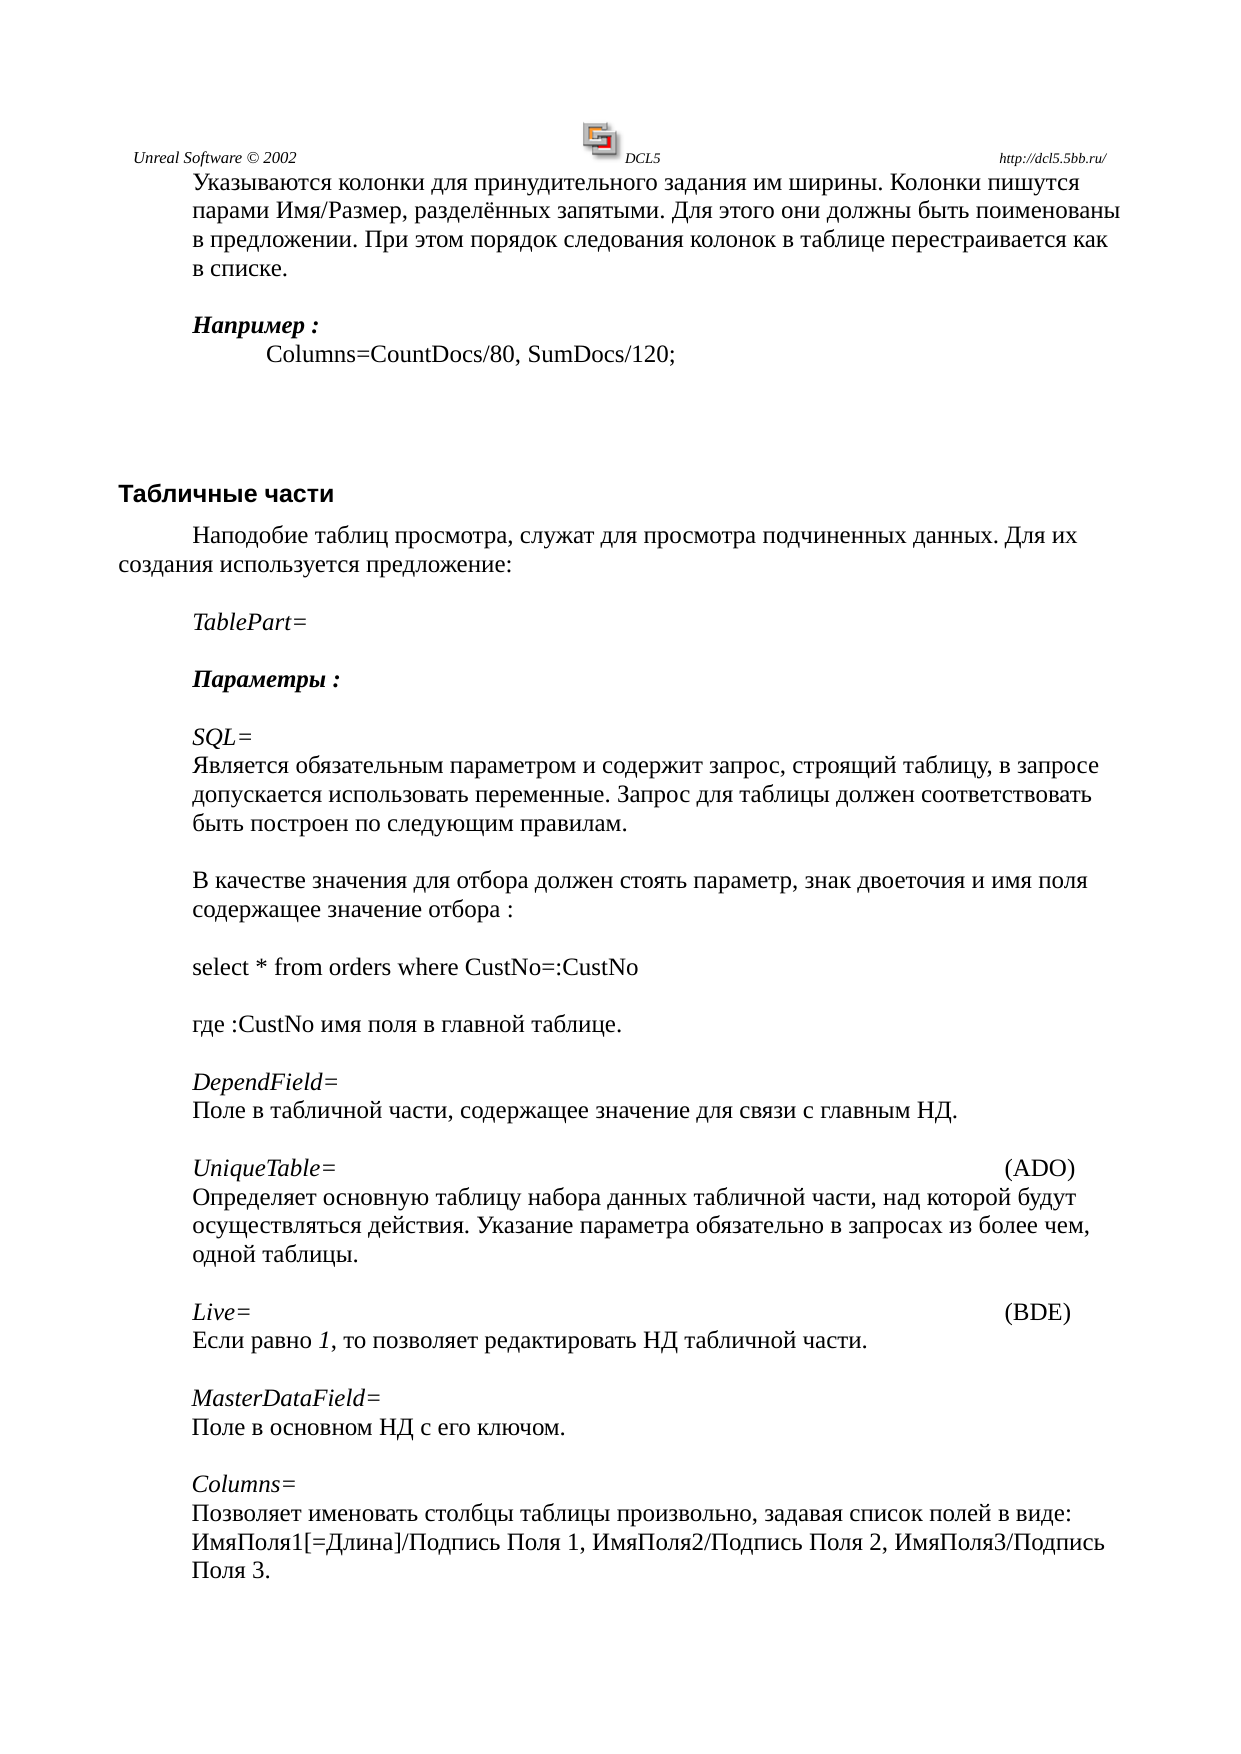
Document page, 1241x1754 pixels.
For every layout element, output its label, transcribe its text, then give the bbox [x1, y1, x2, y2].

text select * from orders where CustNo=:CustNo [118, 952, 1122, 980]
text Columns= [191, 1469, 1122, 1498]
text Поле в основном НД с его ключом. [191, 1412, 1122, 1440]
text Указываются колонки для принудительного задания им ширины. Колонки пишутся парами Имя/Размер, разделённых запятыми. Для этого они должны быть поименованы в предложении. При этом порядок следования колонок в таблице перестраивается как в списке. [118, 167, 1122, 282]
text TablePart= [118, 607, 1122, 635]
text UniqueTable= (ADO) [118, 1153, 1122, 1182]
text Поле в табличной части, содержащее значение для связи с главным НД. [118, 1095, 1122, 1124]
text ИмяПоля1[=Длина]/Подпись Поля 1, ИмяПоля2/Подпись Поля 2, ИмяПоля3/Подпись Поля 3. [191, 1527, 1122, 1584]
text Например : [118, 310, 1122, 339]
text Live= (BDE) [118, 1297, 1122, 1325]
text Если равно 1, то позволяет редактировать НД табличной части. [118, 1325, 1122, 1354]
text Параметры : [118, 664, 1122, 693]
text SQL= [118, 722, 1122, 750]
text где :CustNo имя поля в главной таблице. [118, 1009, 1122, 1038]
text В качестве значения для отбора должен стоять параметр, знак двоеточия и имя поля содержащее значение отбора : [118, 865, 1122, 923]
text Наподобие таблиц просмотра, служат для просмотра подчиненных данных. Для их создания используется предложение: [118, 520, 1122, 578]
picture [579, 118, 625, 164]
text DependField= [118, 1067, 1122, 1095]
text Позволяет именовать столбцы таблицы произвольно, задавая список полей в виде: [191, 1498, 1122, 1527]
subtitle Табличные части [118, 479, 1122, 508]
text MasterDataField= [191, 1383, 1122, 1412]
text Определяет основную таблицу набора данных табличной части, над которой будут осуществляться действия. Указание параметра обязательно в запросах из более чем, одной таблицы. [118, 1182, 1122, 1268]
text Columns=CountDocs/80, SumDocs/120; [118, 339, 1122, 368]
text Является обязательным параметром и содержит запрос, строящий таблицу, в запросе допускается использовать переменные. Запрос для таблицы должен соответствовать быть построен по следующим правилам. [118, 750, 1122, 837]
